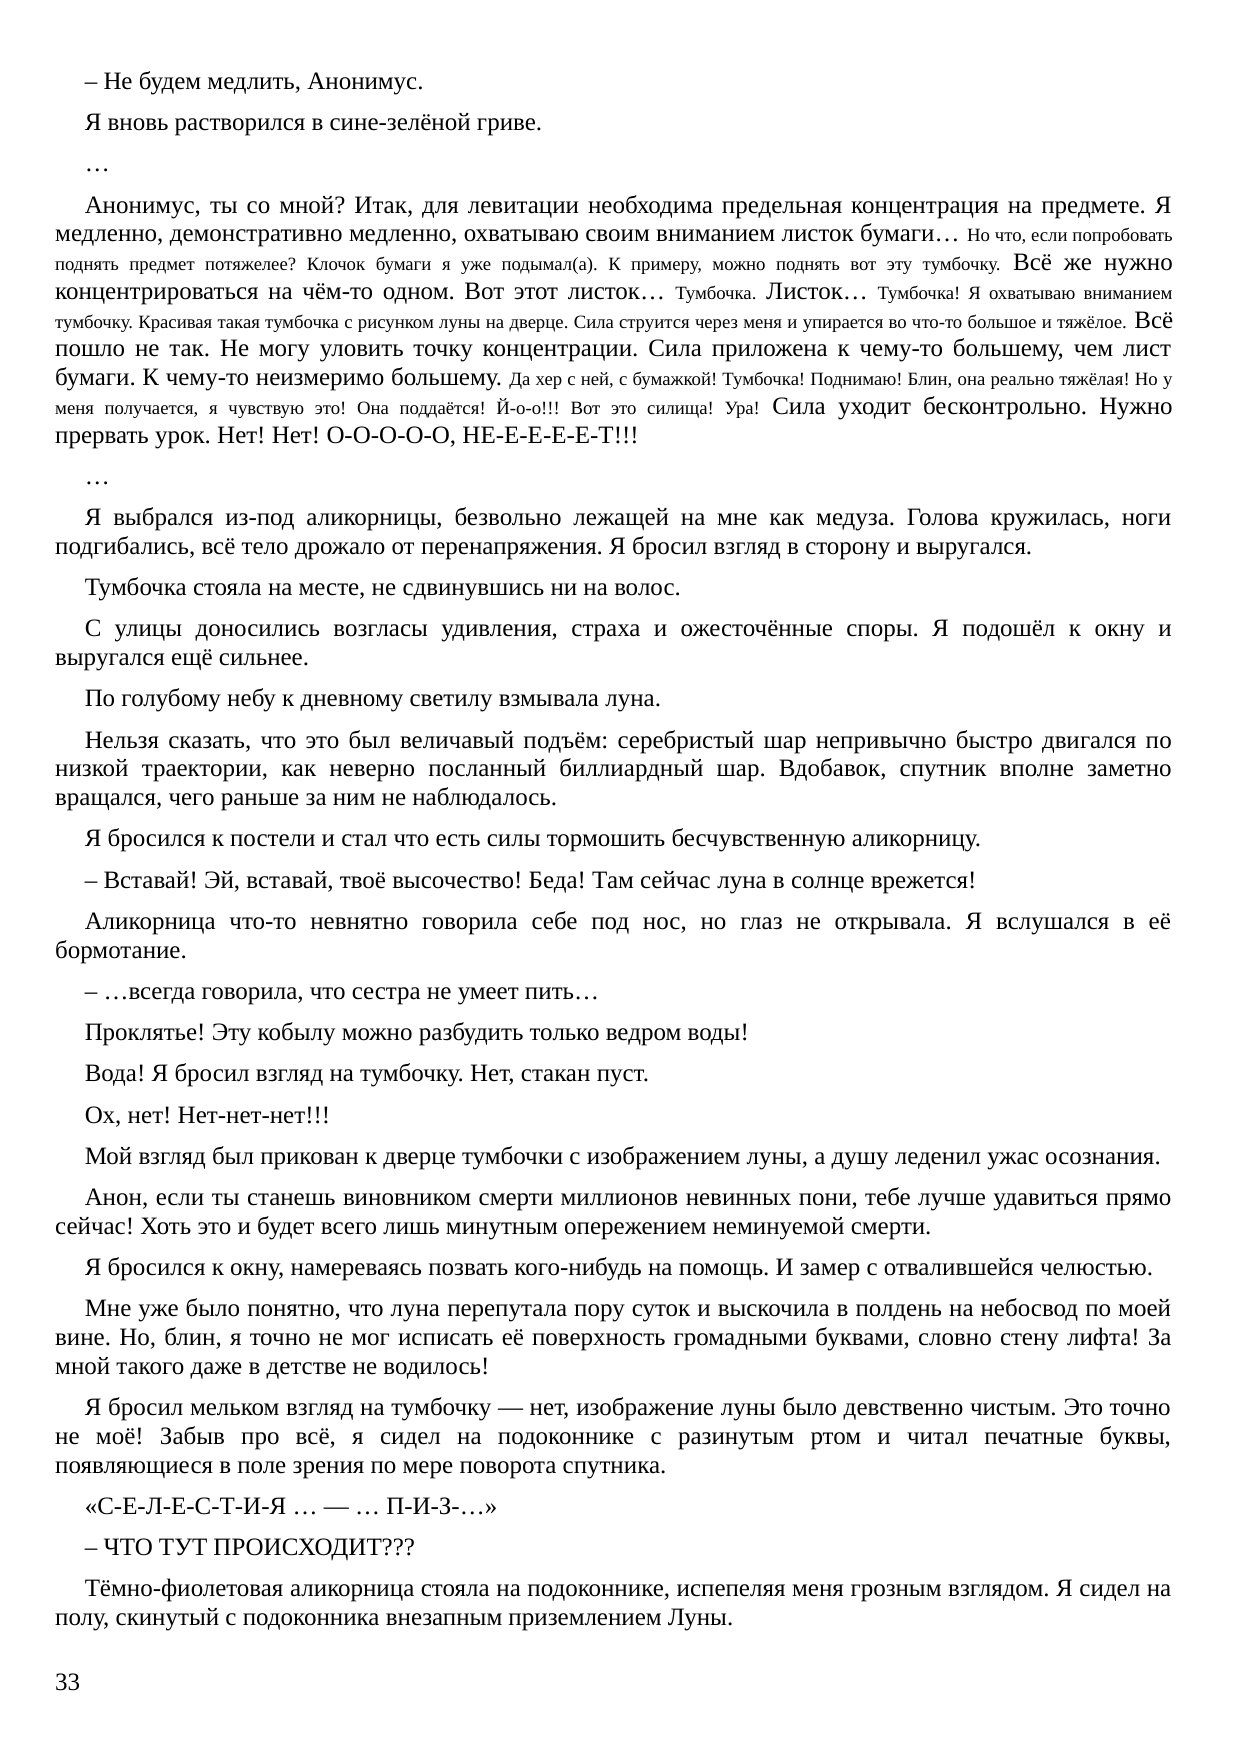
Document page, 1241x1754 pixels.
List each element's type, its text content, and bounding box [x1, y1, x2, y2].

text С улицы доносились возгласы удивления, страха и ожесточённые споры. Я подошёл к окну и выругался ещё сильнее. [55, 613, 1173, 671]
text Я бросился к окну, намереваясь позвать кого-нибудь на помощь. И замер с отвалившейся челюстью. [55, 1252, 1173, 1281]
text Анон, если ты станешь виновником смерти миллионов невинных пони, тебе лучше удавиться прямо сейчас! Хоть это и будет всего лишь минутным опережением неминуемой смерти. [55, 1182, 1173, 1240]
text – ЧТО ТУТ ПРОИСХОДИТ??? [55, 1532, 1173, 1561]
text Тёмно-фиолетовая аликорница стояла на подоконнике, испепеляя меня грозным взглядом. Я сидел на полу, скинутый с подоконника внезапным приземлением Луны. [55, 1573, 1173, 1631]
text Я вновь растворился в сине-зелёной гриве. [55, 107, 1173, 136]
text Мне уже было понятно, что луна перепутала пору суток и выскочила в полдень на небосвод по моей вине. Но, блин, я точно не мог исписать её поверхность громадными буквами, словно стену лифта! За мной такого даже в детстве не водилось! [55, 1293, 1173, 1380]
text Ох, нет! Нет-нет-нет!!! [55, 1100, 1173, 1128]
text По голубому небу к дневному светилу взмывала луна. [55, 683, 1173, 712]
text Я выбрался из-под аликорницы, безвольно лежащей на мне как медуза. Голова кружилась, ноги подгибались, всё тело дрожало от перенапряжения. Я бросил взгляд в сторону и выругался. [55, 502, 1173, 560]
text – …всегда говорила, что сестра не умеет пить… [55, 976, 1173, 1005]
text «С-Е-Л-Е-С-Т-И-Я … — … П-И-З-…» [55, 1491, 1173, 1520]
text Вода! Я бросил взгляд на тумбочку. Нет, стакан пуст. [55, 1058, 1173, 1087]
text Тумбочка стояла на месте, не сдвинувшись ни на волос. [55, 572, 1173, 601]
text … [55, 461, 1173, 490]
text – Вставай! Эй, вставай, твоё высочество! Беда! Там сейчас луна в солнце врежется! [55, 865, 1173, 893]
text Проклятье! Эту кобылу можно разбудить только ведром воды! [55, 1017, 1173, 1046]
text Нельзя сказать, что это был величавый подъём: серебристый шар непривычно быстро двигался по низкой траектории, как неверно посланный биллиардный шар. Вдобавок, спутник вполне заметно вращался, чего раньше за ним не наблюдалось. [55, 725, 1173, 811]
text Я бросил мельком взгляд на тумбочку — нет, изображение луны было девственно чистым. Это точно не моё! Забыв про всё, я сидел на подоконнике с разинутым ртом и читал печатные буквы, появляющиеся в поле зрения по мере поворота спутника. [55, 1392, 1173, 1478]
text Анонимус, ты со мной? Итак, для левитации необходима предельная концентрация на предмете. Я медленно, демонстративно медленно, охватываю своим вниманием листок бумаги… Но что, если попробовать поднять предмет потяжелее? Клочок бумаги я уже подымал(а). К примеру, можно поднять вот эту тумбочку. Всё же нужно концентрироваться на чём-то одном. Вот этот листок… Тумбочка. Листок… Тумбочка! Я охватываю вниманием тумбочку. Красивая такая тумбочка с рисунком луны на дверце. Сила струится через меня и упирается во что-то большое и тяжёлое. Всё пошло не так. Не могу уловить точку концентрации. Сила приложена к чему-то большему, чем лист бумаги. К чему-то неизмеримо большему. Да хер с ней, с бумажкой! Тумбочка! Поднимаю! Блин, она реально тяжёлая! Но у меня получается, я чувствую это! Она поддаётся! Й-о-о!!! Вот это силища! Ура! Сила уходит бесконтрольно. Нужно прервать урок. Нет! Нет! О-О-О-О-О, НЕ-Е-Е-Е-Е-Т!!! [55, 190, 1173, 448]
text Мой взгляд был прикован к дверце тумбочки с изображением луны, а душу леденил ужас осознания. [55, 1141, 1173, 1170]
text Я бросился к постели и стал что есть силы тормошить бесчувственную аликорницу. [55, 823, 1173, 852]
text – Не будем медлить, Анонимус. [55, 66, 1173, 95]
text Аликорница что-то невнятно говорила себе под нос, но глаз не открывала. Я вслушался в её бормотание. [55, 906, 1173, 963]
text … [55, 148, 1173, 177]
